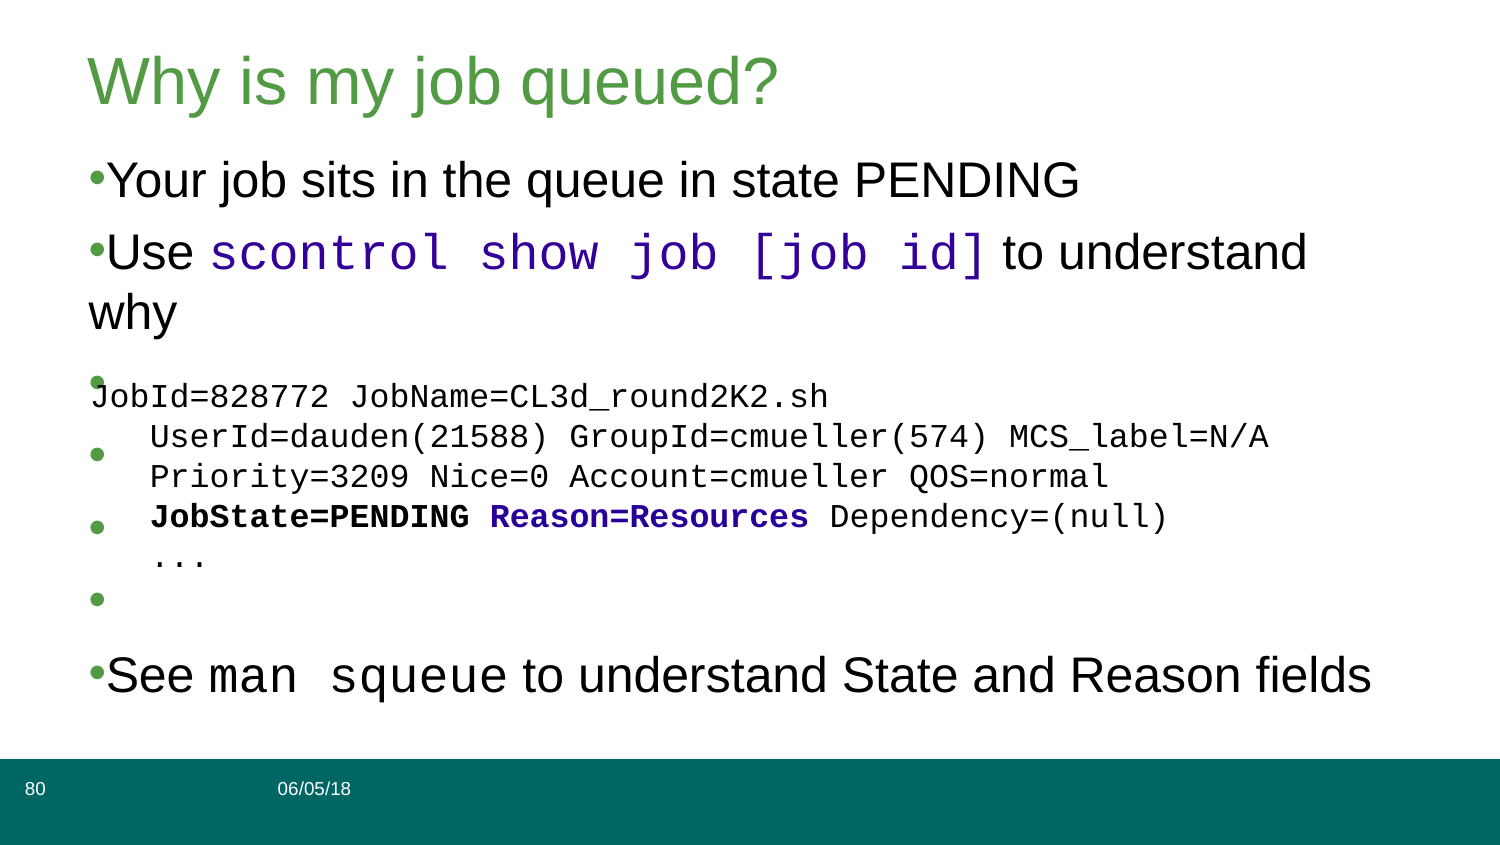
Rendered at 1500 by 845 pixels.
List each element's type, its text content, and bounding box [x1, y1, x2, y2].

title Why is my job queued? [87, 37, 1426, 132]
list Your job sits in the queue in state PENDING Use scontrol show job [job id] to understand why See man squeue to understand State and Reason fields [88, 147, 1381, 366]
list Your job sits in the queue in state PENDING Use scontrol show job [job id] to understand why See man squeue to understand State and Reason fields [88, 642, 1381, 703]
text_box 06/05/18 [277, 776, 553, 799]
text_box JobId=828772 JobName=CL3d_round2K2.sh UserId=dauden(21588) GroupId=cmueller(574) MCS_label=N/A Priority=3209 Nice=0 Account=cmueller QOS=normal JobState=PENDING Reason=Resources Dependency=(null) ... [75, 366, 1426, 642]
text_box [189, 364, 1360, 440]
text_box [24, 776, 76, 799]
